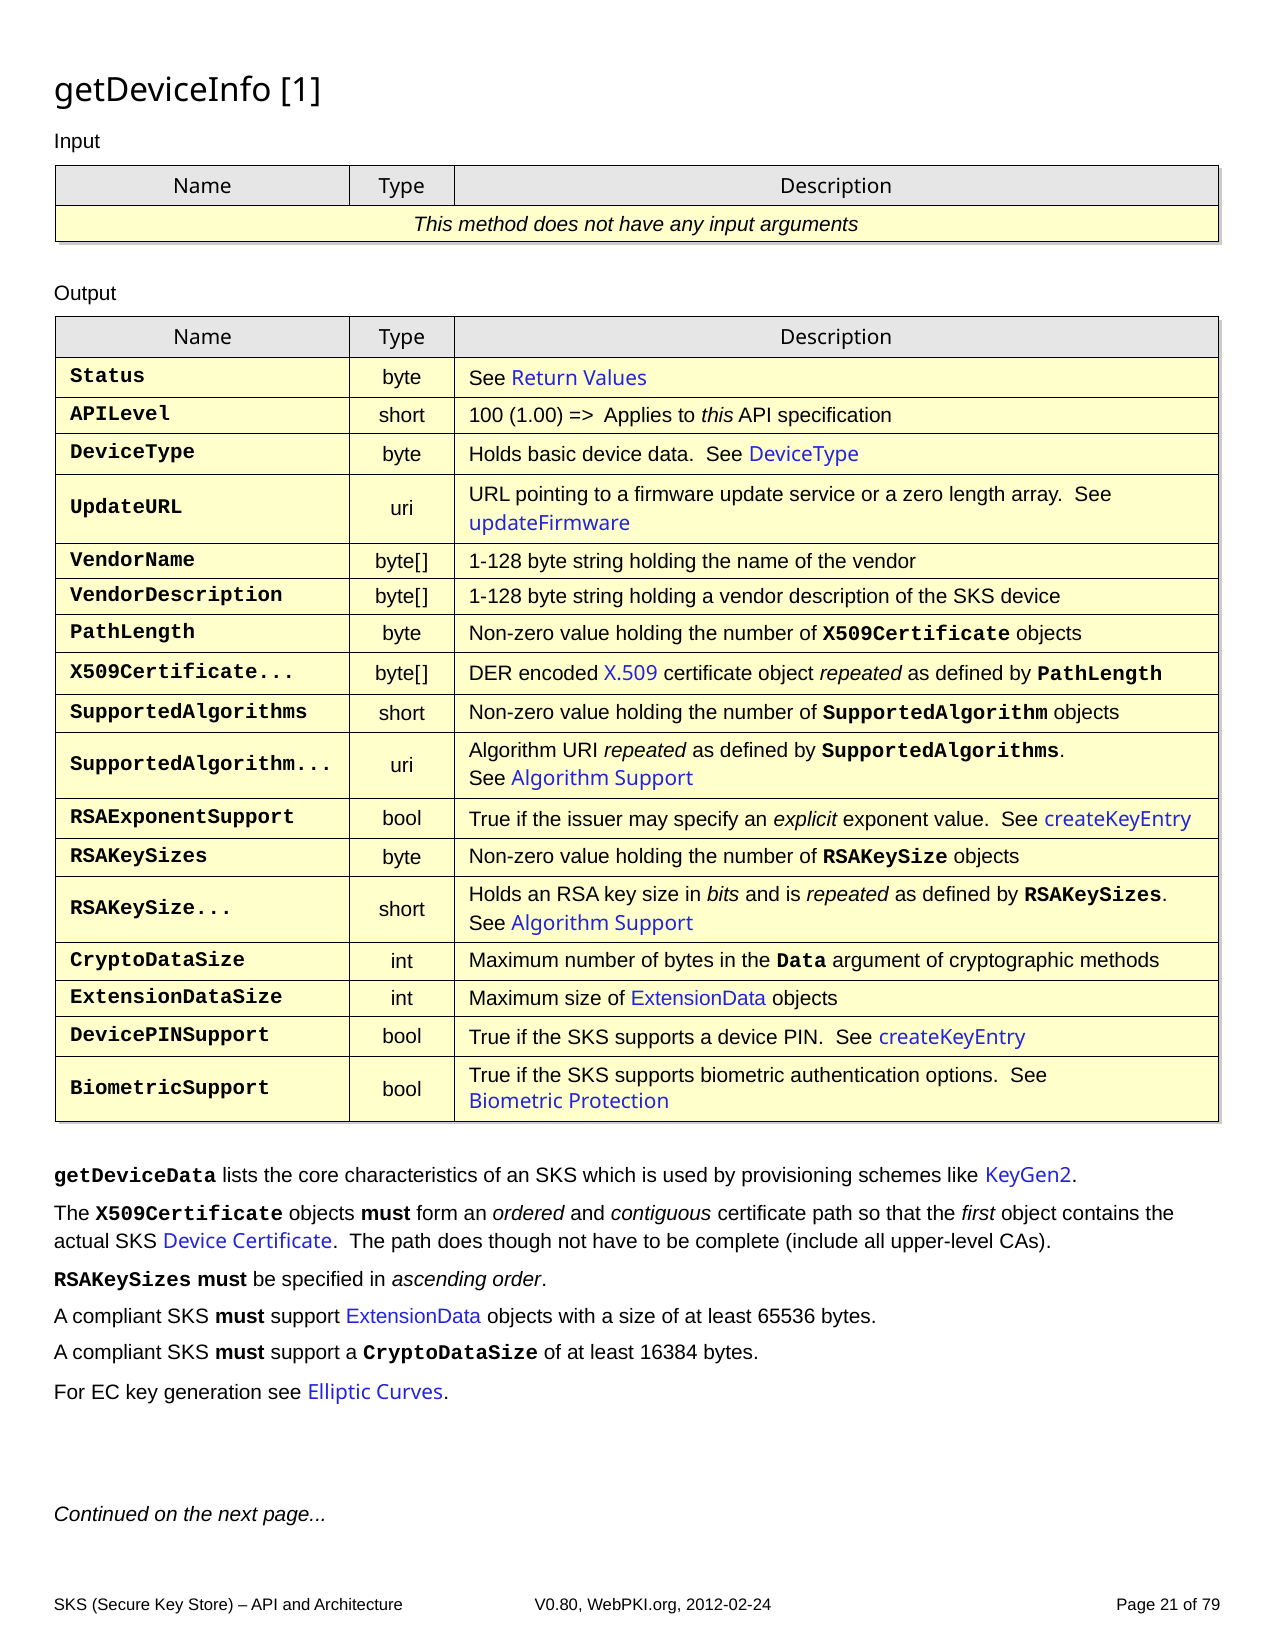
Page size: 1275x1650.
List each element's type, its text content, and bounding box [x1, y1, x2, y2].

text Output [54, 281, 1221, 304]
table_cell bool [350, 1017, 454, 1056]
text A compliant SKS must support ExtensionData objects with a size of at least 65536 bytes. [54, 1304, 1221, 1328]
table_cell Algorithm URI repeated as defined by SupportedAlgorithms. See Algorithm Support [455, 733, 1218, 798]
table_cell bool [350, 799, 454, 838]
table_cell APILevel [56, 398, 349, 433]
table_cell CryptoDataSize [56, 943, 349, 980]
table_cell Maximum size of ExtensionData objects [455, 981, 1218, 1016]
table_cell True if the SKS supports biometric authentication options. See Biometric Protection [455, 1057, 1218, 1121]
table_cell 100 (1.00) => Applies to this API specification [455, 398, 1218, 433]
table_cell 1-128 byte string holding the name of the vendor [455, 544, 1218, 578]
table_cell This method does not have any input arguments [56, 206, 1218, 241]
table_cell Status [56, 358, 349, 397]
table_cell short [350, 695, 454, 732]
table_cell int [350, 943, 454, 980]
table_cell Non-zero value holding the number of RSAKeySize objects [455, 839, 1218, 876]
text For EC key generation see Elliptic Curves. [54, 1377, 1221, 1406]
table_cell URL pointing to a firmware update service or a zero length array. See updateFirmware [455, 475, 1218, 542]
table_cell DeviceType [56, 434, 349, 473]
table_header Name [56, 317, 349, 357]
text The X509Certificate objects must form an ordered and contiguous certificate path so that the first object contains the actual SKS Device Certificate. The path does though not have to be complete (include all upper-level CAs). [54, 1201, 1221, 1255]
table_cell bool [350, 1057, 454, 1121]
table_cell UpdateURL [56, 475, 349, 542]
table_cell X509Certificate... [56, 653, 349, 694]
table_cell Holds an RSA key size in bits and is repeated as defined by RSAKeySizes. See Algorithm Support [455, 877, 1218, 942]
table_cell SupportedAlgorithms [56, 695, 349, 732]
table_cell Non-zero value holding the number of SupportedAlgorithm objects [455, 695, 1218, 732]
table_cell byte⁮[ ] [350, 579, 454, 614]
subtitle getDeviceInfo [1] [54, 66, 1221, 111]
table_cell byte [350, 358, 454, 397]
text A compliant SKS must support a CryptoDataSize of at least 16384 bytes. [54, 1340, 1221, 1366]
table_cell byte⁮[ ] [350, 653, 454, 694]
table_cell uri [350, 475, 454, 542]
table_cell SupportedAlgorithm... [56, 733, 349, 798]
table_cell DER encoded X.509 certificate object repeated as defined by PathLength [455, 653, 1218, 694]
table_cell Non-zero value holding the number of X509Certificate objects [455, 615, 1218, 652]
table_cell short [350, 398, 454, 433]
table_cell RSAExponentSupport [56, 799, 349, 838]
table_header Description [455, 317, 1218, 357]
table_cell See Return Values [455, 358, 1218, 397]
table_cell byte⁮[ ] [350, 544, 454, 578]
table_header Description [455, 166, 1218, 205]
table_cell uri [350, 733, 454, 798]
text Input [54, 129, 1221, 153]
text getDeviceData lists the core characteristics of an SKS which is used by provisioning schemes like KeyGen2. [54, 1160, 1221, 1189]
table_cell True if the issuer may specify an explicit exponent value. See createKeyEntry [455, 799, 1218, 838]
text RSAKeySizes must be specified in ascending order. [54, 1267, 1221, 1292]
table_header Type [350, 317, 454, 357]
table_cell byte [350, 839, 454, 876]
table_cell PathLength [56, 615, 349, 652]
table_cell byte [350, 434, 454, 473]
table_cell Holds basic device data. See DeviceType [455, 434, 1218, 473]
table_cell VendorName [56, 544, 349, 578]
text Continued on the next page... [54, 1501, 1221, 1525]
table_cell BiometricSupport [56, 1057, 349, 1121]
table_cell short [350, 877, 454, 942]
table_header Type [350, 166, 454, 205]
table_cell VendorDescription [56, 579, 349, 614]
table_cell True if the SKS supports a device PIN. See createKeyEntry [455, 1017, 1218, 1056]
table_cell Maximum number of bytes in the Data argument of cryptographic methods [455, 943, 1218, 980]
table_cell RSAKeySize... [56, 877, 349, 942]
table_cell byte [350, 615, 454, 652]
table_cell int [350, 981, 454, 1016]
table_cell ExtensionDataSize [56, 981, 349, 1016]
table_cell DevicePINSupport [56, 1017, 349, 1056]
table_cell RSAKeySizes [56, 839, 349, 876]
table_cell 1-128 byte string holding a vendor description of the SKS device [455, 579, 1218, 614]
table_header Name [56, 166, 349, 205]
